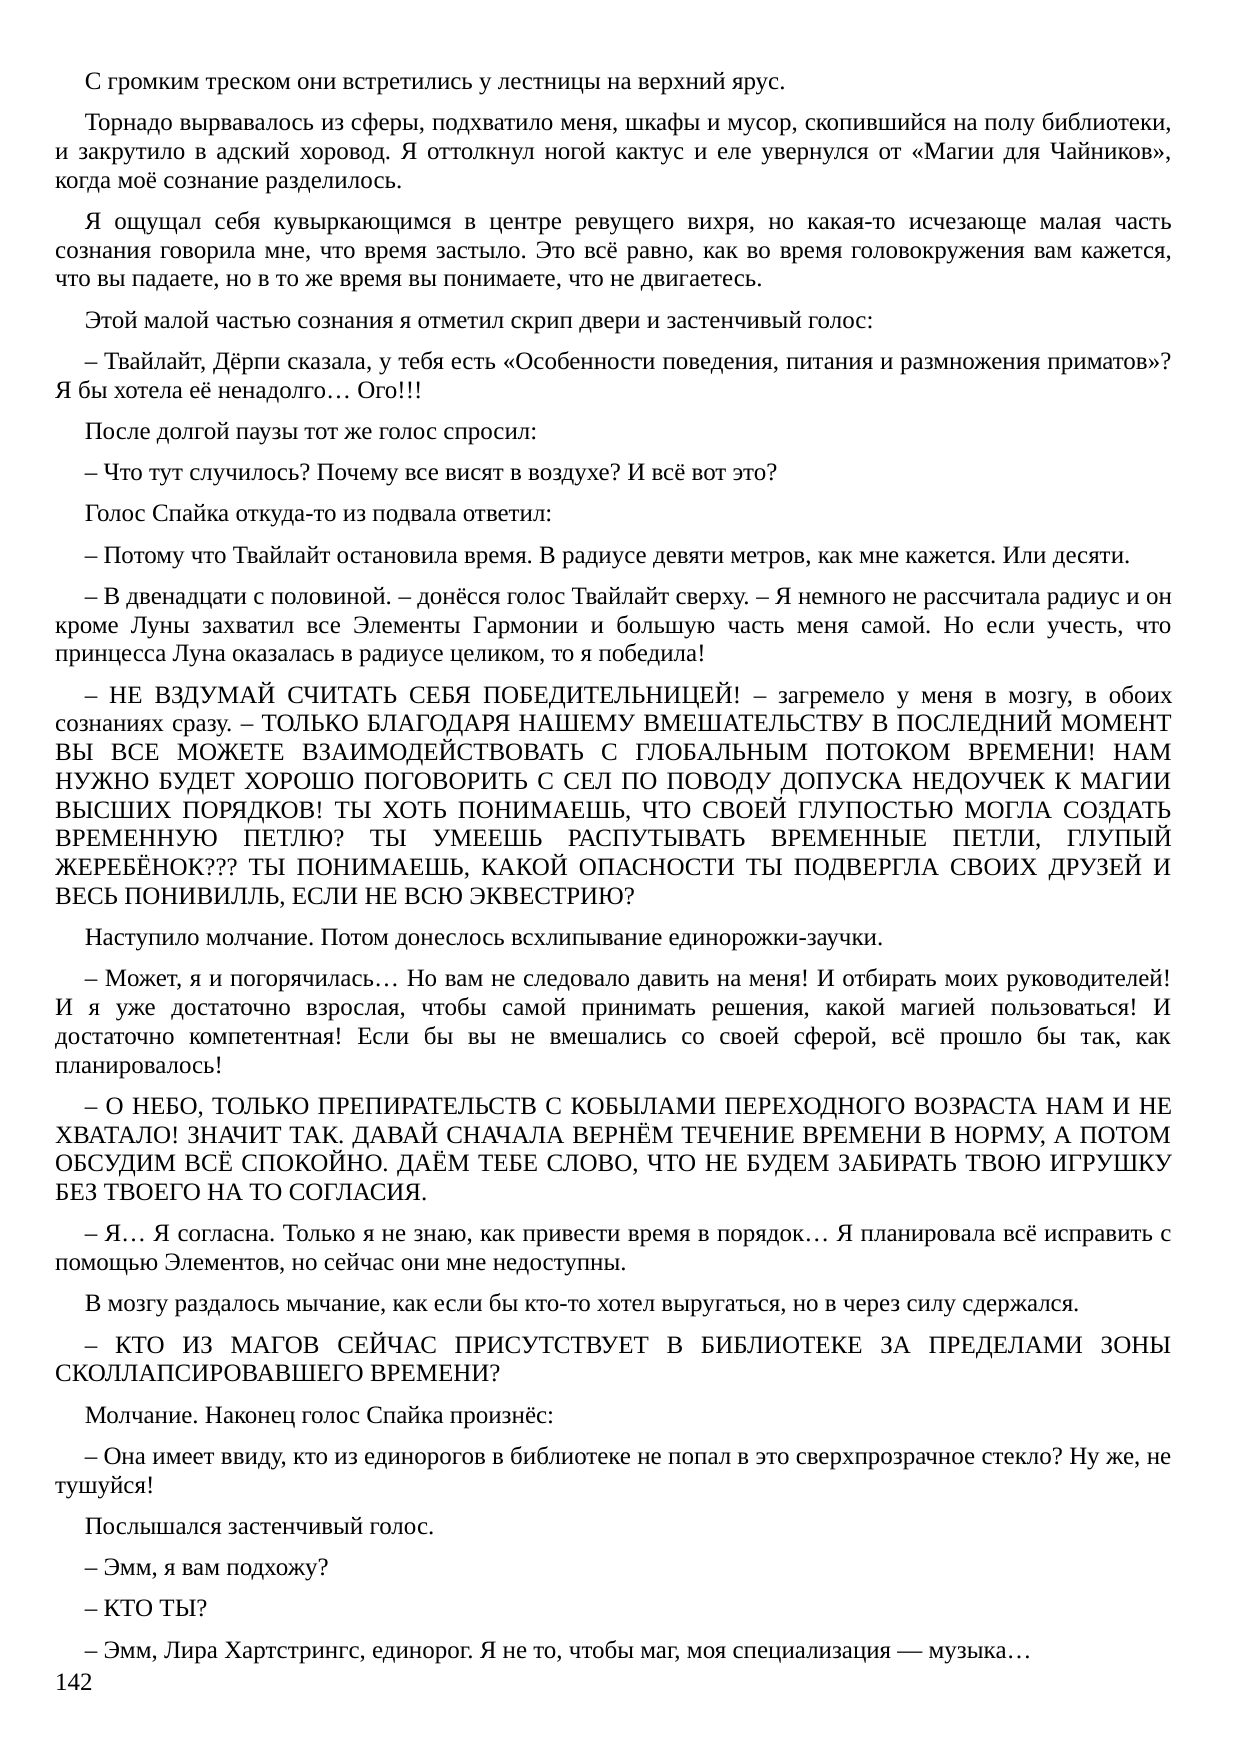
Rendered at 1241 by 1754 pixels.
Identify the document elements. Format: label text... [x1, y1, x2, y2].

text – Твайлайт, Дёрпи сказала, у тебя есть «Особенности поведения, питания и размножения приматов»? Я бы хотела её ненадолго… Ого!!! [55, 346, 1173, 403]
text Я ощущал себя кувыркающимся в центре ревущего вихря, но какая-то исчезающе малая часть сознания говорила мне, что время застыло. Это всё равно, как во время головокружения вам кажется, что вы падаете, но в то же время вы понимаете, что не двигаетесь. [55, 206, 1173, 292]
text – О НЕБО, ТОЛЬКО ПРЕПИРАТЕЛЬСТВ С КОБЫЛАМИ ПЕРЕХОДНОГО ВОЗРАСТА НАМ И НЕ ХВАТАЛО! ЗНАЧИТ ТАК. ДАВАЙ СНАЧАЛА ВЕРНЁМ ТЕЧЕНИЕ ВРЕМЕНИ В НОРМУ, А ПОТОМ ОБСУДИМ ВСЁ СПОКОЙНО. ДАЁМ ТЕБЕ СЛОВО, ЧТО НЕ БУДЕМ ЗАБИРАТЬ ТВОЮ ИГРУШКУ БЕЗ ТВОЕГО НА ТО СОГЛАСИЯ. [55, 1091, 1173, 1206]
text – В двенадцати с половиной. – донёсся голос Твайлайт сверху. – Я немного не рассчитала радиус и он кроме Луны захватил все Элементы Гармонии и большую часть меня самой. Но если учесть, что принцесса Луна оказалась в радиусе целиком, то я победила! [55, 581, 1173, 667]
text – КТО ТЫ? [55, 1593, 1173, 1622]
text Торнадо вырвавалось из сферы, подхватило меня, шкафы и мусор, скопившийся на полу библиотеки, и закрутило в адский хоровод. Я оттолкнул ногой кактус и еле увернулся от «Магии для Чайников», когда моё сознание разделилось. [55, 107, 1173, 193]
text Голос Спайка откуда-то из подвала ответил: [55, 498, 1173, 527]
text – Я… Я согласна. Только я не знаю, как привести время в порядок… Я планировала всё исправить с помощью Элементов, но сейчас они мне недоступны. [55, 1218, 1173, 1276]
text – Что тут случилось? Почему все висят в воздухе? И всё вот это? [55, 457, 1173, 486]
text С громким треском они встретились у лестницы на верхний ярус. [55, 66, 1173, 95]
text После долгой паузы тот же голос спросил: [55, 416, 1173, 445]
text В мозгу раздалось мычание, как если бы кто-то хотел выругаться, но в через силу сдержался. [55, 1288, 1173, 1317]
text Послышался застенчивый голос. [55, 1511, 1173, 1540]
text Этой малой частью сознания я отметил скрип двери и застенчивый голос: [55, 305, 1173, 333]
text – Эмм, Лира Хартстрингс, единорог. Я не то, чтобы маг, моя специализация — музыка… [55, 1635, 1173, 1663]
text – Эмм, я вам подхожу? [55, 1552, 1173, 1581]
text – НЕ ВЗДУМАЙ СЧИТАТЬ СЕБЯ ПОБЕДИТЕЛЬНИЦЕЙ! – загремело у меня в мозгу, в обоих сознаниях сразу. – ТОЛЬКО БЛАГОДАРЯ НАШЕМУ ВМЕШАТЕЛЬСТВУ В ПОСЛЕДНИЙ МОМЕНТ ВЫ ВСЕ МОЖЕТЕ ВЗАИМОДЕЙСТВОВАТЬ С ГЛОБАЛЬНЫМ ПОТОКОМ ВРЕМЕНИ! НАМ НУЖНО БУДЕТ ХОРОШО ПОГОВОРИТЬ С СЕЛ ПО ПОВОДУ ДОПУСКА НЕДОУЧЕК К МАГИИ ВЫСШИХ ПОРЯДКОВ! ТЫ ХОТЬ ПОНИМАЕШЬ, ЧТО СВОЕЙ ГЛУПОСТЬЮ МОГЛА СОЗДАТЬ ВРЕМЕННУЮ ПЕТЛЮ? ТЫ УМЕЕШЬ РАСПУТЫВАТЬ ВРЕМЕННЫЕ ПЕТЛИ, ГЛУПЫЙ ЖЕРЕБЁНОК??? ТЫ ПОНИМАЕШЬ, КАКОЙ ОПАСНОСТИ ТЫ ПОДВЕРГЛА СВОИХ ДРУЗЕЙ И ВЕСЬ ПОНИВИЛЛЬ, ЕСЛИ НЕ ВСЮ ЭКВЕСТРИЮ? [55, 680, 1173, 910]
text Наступило молчание. Потом донеслось всхлипывание единорожки-заучки. [55, 922, 1173, 951]
text – Может, я и погорячилась… Но вам не следовало давить на меня! И отбирать моих руководителей! И я уже достаточно взрослая, чтобы самой принимать решения, какой магией пользоваться! И достаточно компетентная! Если бы вы не вмешались со своей сферой, всё прошло бы так, как планировалось! [55, 963, 1173, 1078]
text – Потому что Твайлайт остановила время. В радиусе девяти метров, как мне кажется. Или десяти. [55, 540, 1173, 568]
text – Она имеет ввиду, кто из единорогов в библиотеке не попал в это сверхпрозрачное стекло? Ну же, не тушуйся! [55, 1441, 1173, 1498]
text Молчание. Наконец голос Спайка произнёс: [55, 1400, 1173, 1428]
text – КТО ИЗ МАГОВ СЕЙЧАС ПРИСУТСТВУЕТ В БИБЛИОТЕКЕ ЗА ПРЕДЕЛАМИ ЗОНЫ СКОЛЛАПСИРОВАВШЕГО ВРЕМЕНИ? [55, 1330, 1173, 1387]
